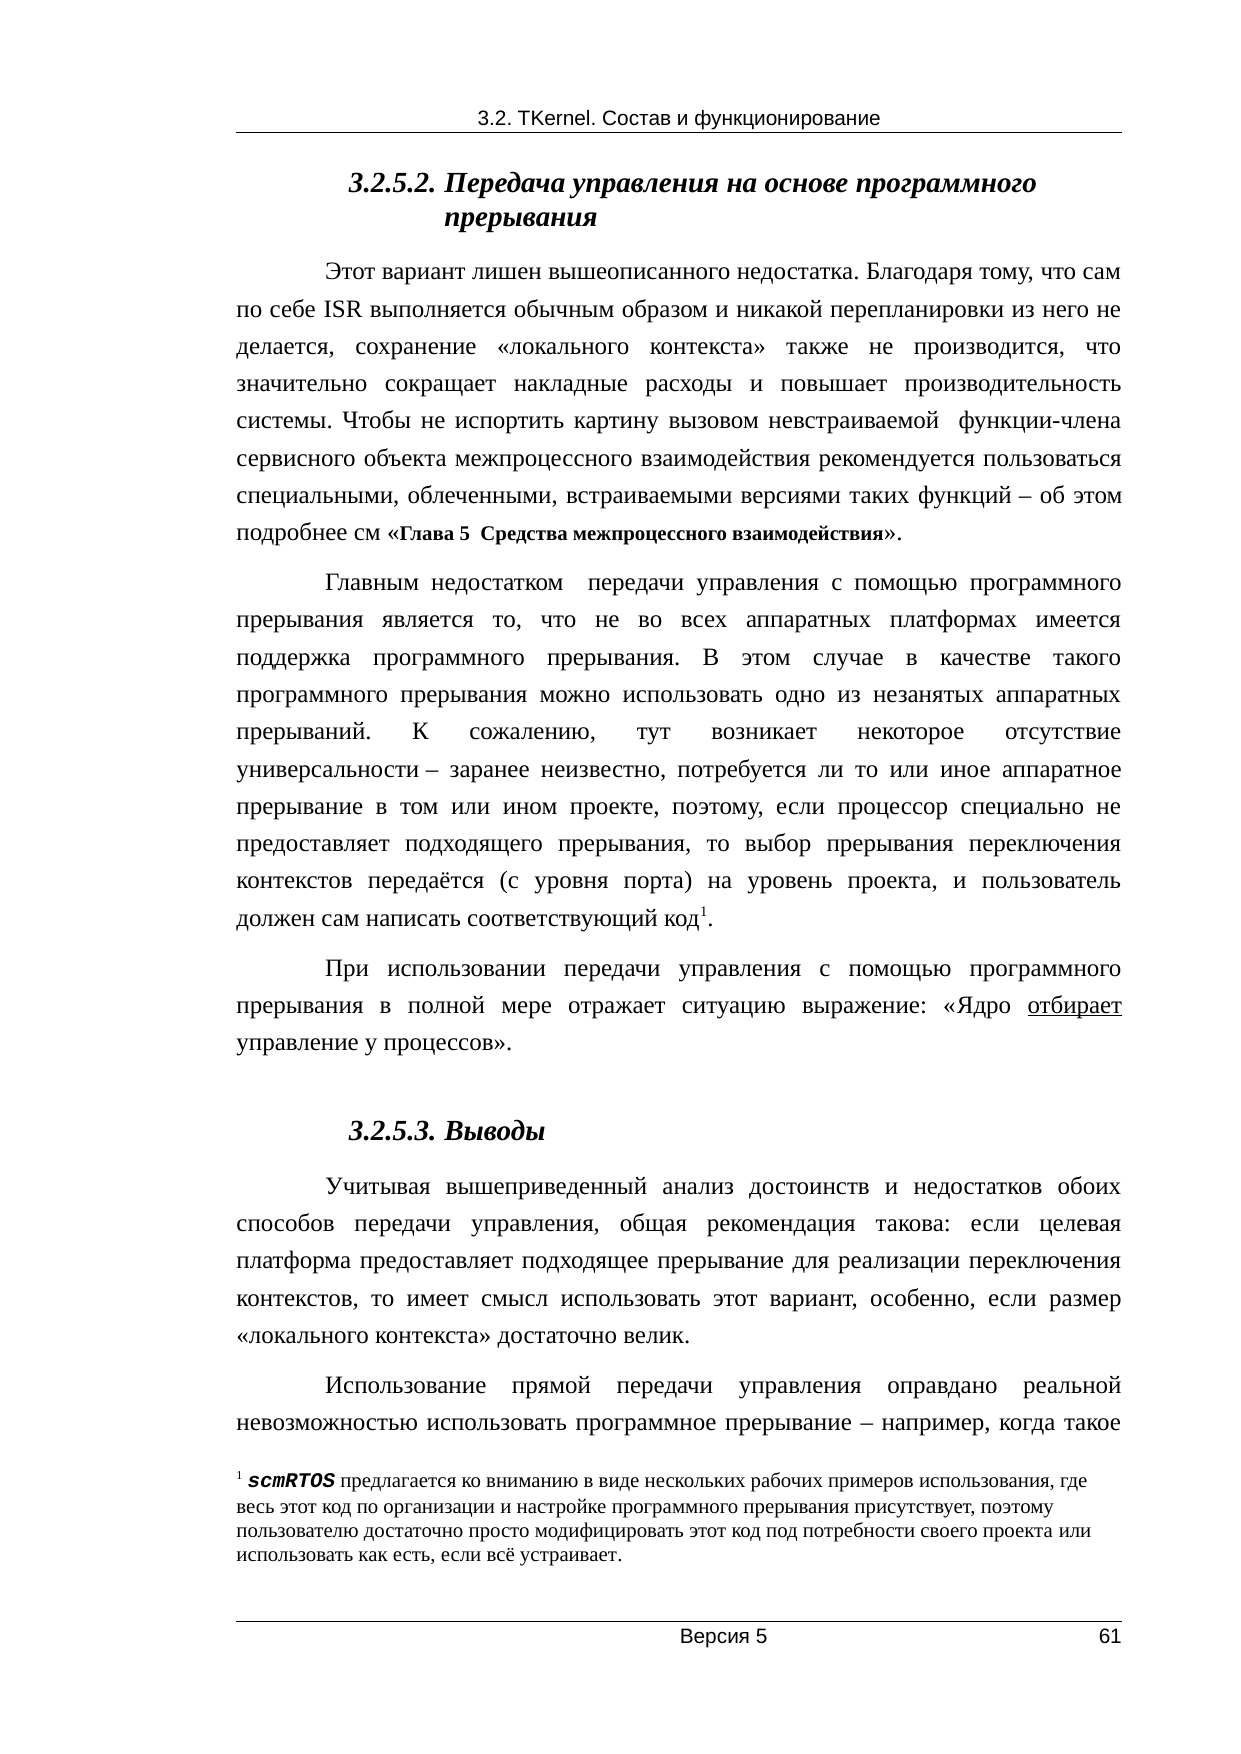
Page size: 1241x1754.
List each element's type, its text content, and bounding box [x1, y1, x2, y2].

subtitle Передача управления на основе программного прерывания [349, 165, 1122, 232]
text Учитывая вышеприведенный анализ достоинств и недостатков обоих способов передачи управления, общая рекомендация такова: если целевая платформа предоставляет подходящее прерывание для реализации переключения контекстов, то имеет смысл использовать этот вариант, особенно, если размер «локального контекста» достаточно велик. [236, 1171, 1122, 1349]
text Использование прямой передачи управления оправдано реальной невозможностью использовать программное прерывание – например, когда такое [236, 1370, 1122, 1436]
text При использовании передачи управления с помощью программного прерывания в полной мере отражает ситуацию выражение: «Ядро отбирает управление у процессов». [236, 953, 1122, 1056]
text scmRTOS предлагается ко вниманию в виде нескольких рабочих примеров использования, где весь этот код по организации и настройке программного прерывания присутствует, поэтому пользователю достаточно просто модифицировать этот код под потребности своего проекта или использовать как есть, если всё устраивает. [236, 1468, 1122, 1566]
subtitle Выводы [349, 1113, 1122, 1147]
text Этот вариант лишен вышеописанного недостатка. Благодаря тому, что сам по себе ISR выполняется обычным образом и никакой перепланировки из него не делается, сохранение «локального контекста» также не производится, что значительно сокращает накладные расходы и повышает производительность системы. Чтобы не испортить картину вызовом невстраиваемой функции-члена сервисного объекта межпроцессного взаимодействия рекомендуется пользоваться специальными, облеченными, встраиваемыми версиями таких функций – об этом подробнее см «Глава 5 Средства межпроцессного взаимодействия». [236, 256, 1122, 546]
text Главным недостатком передачи управления с помощью программного прерывания является то, что не во всех аппаратных платформах имеется поддержка программного прерывания. В этом случае в качестве такого программного прерывания можно использовать одно из незанятых аппаратных прерываний. К сожалению, тут возникает некоторое отсутствие универсальности – заранее неизвестно, потребуется ли то или иное аппаратное прерывание в том или ином проекте, поэтому, если процессор специально не предоставляет подходящего прерывания, то выбор прерывания переключения контекстов передаётся (с уровня порта) на уровень проекта, и пользователь должен сам написать соответствующий код. [236, 567, 1122, 932]
